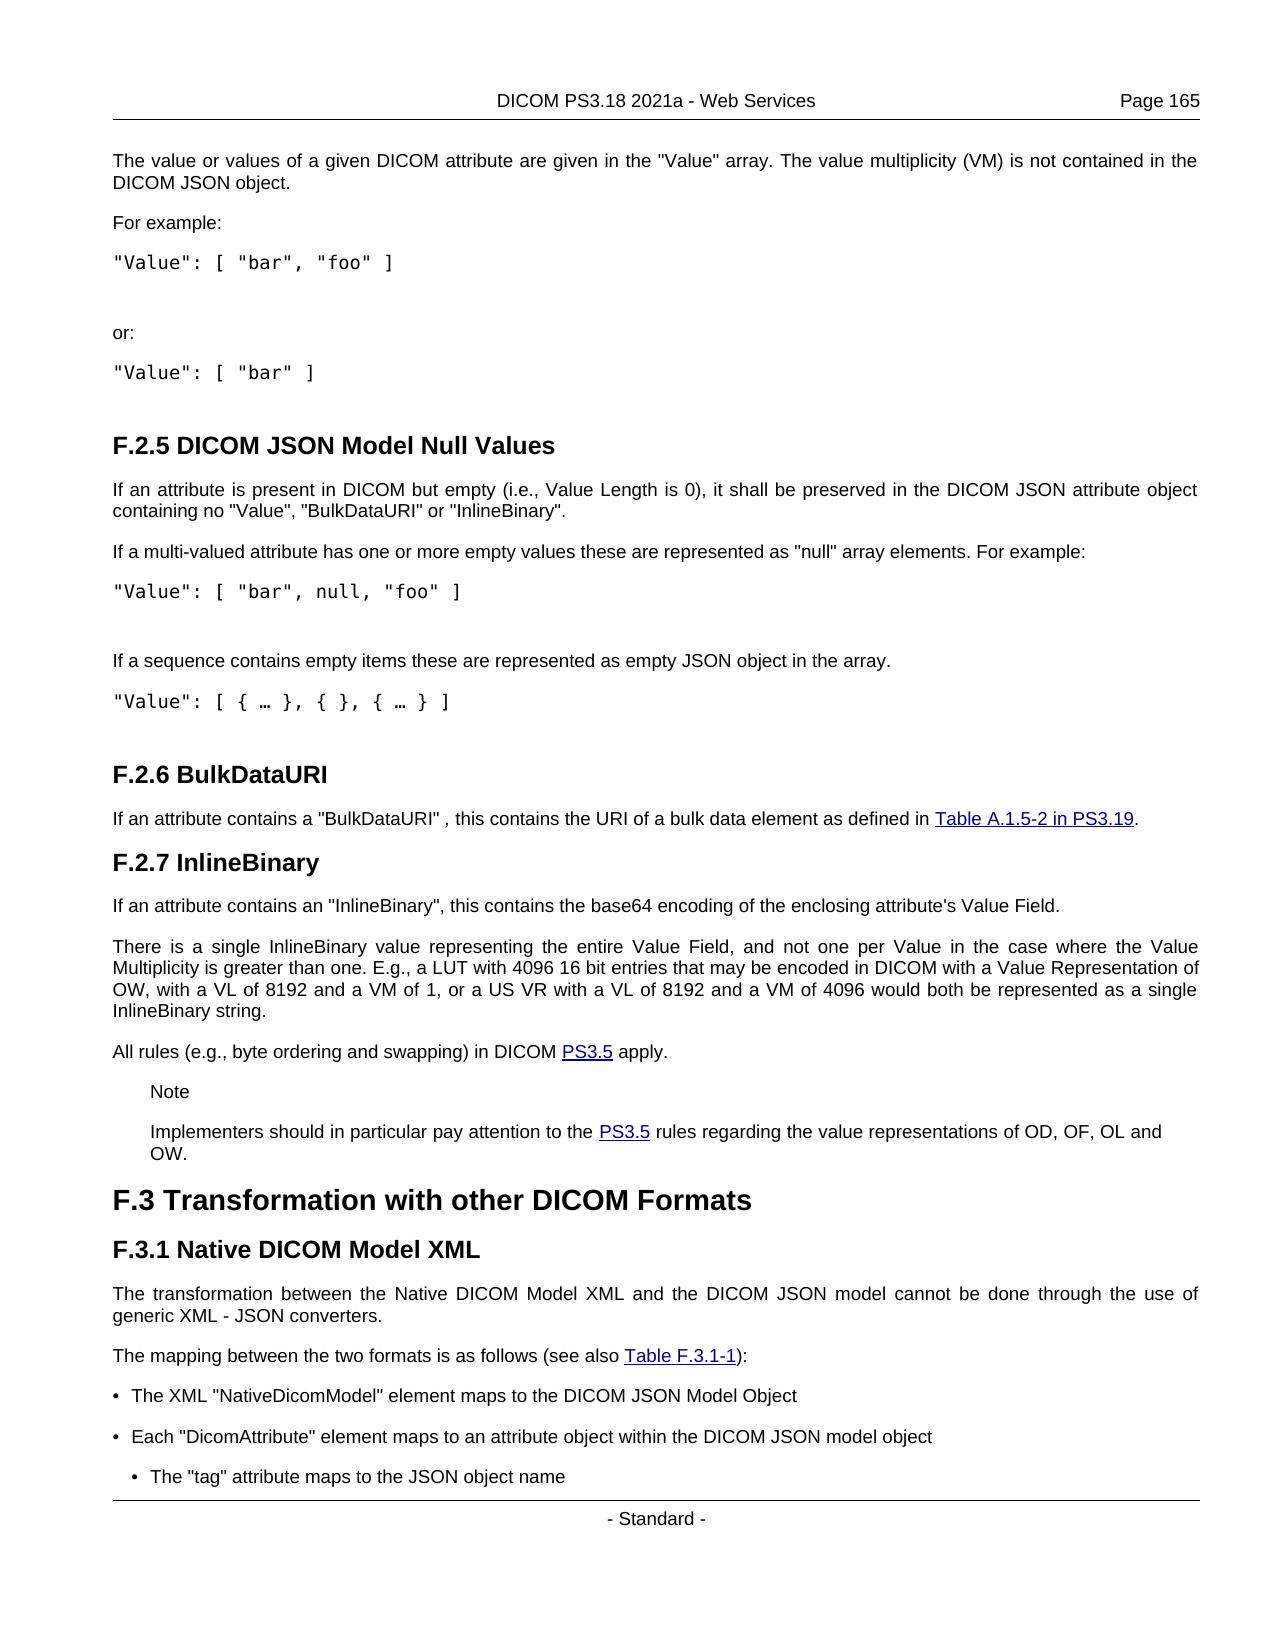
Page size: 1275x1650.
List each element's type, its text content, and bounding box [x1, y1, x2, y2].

text "Value": [ "bar" ] [112, 362, 1200, 412]
text If an attribute contains a "BulkDataURI" , this contains the URI of a bulk data element as defined in Table A.1.5-2 in PS3.19. [112, 807, 1200, 829]
text F.2.5 DICOM JSON Model Null Values [112, 431, 1200, 460]
text • The "tag" attribute maps to the JSON object name [131, 1466, 1200, 1487]
text Implementers should in particular pay attention to the PS3.5 rules regarding the value representations of OD, OF, OL and OW. [150, 1121, 1162, 1164]
text The transformation between the Native DICOM Model XML and the DICOM JSON model cannot be done through the use of generic XML - JSON converters. [112, 1283, 1200, 1326]
text F.2.6 BulkDataURI [112, 760, 1200, 789]
text "Value": [ { … }, { }, { … } ] [112, 691, 1200, 741]
text If an attribute is present in DICOM but empty (i.e., Value Length is 0), it shall be preserved in the DICOM JSON attribute object containing no "Value", "BulkDataURI" or "InlineBinary". [112, 479, 1200, 522]
text The value or values of a given DICOM attribute are given in the "Value" array. The value multiplicity (VM) is not contained in the DICOM JSON object. [112, 150, 1200, 193]
text F.3.1 Native DICOM Model XML [112, 1235, 1200, 1264]
text or: [112, 322, 1200, 343]
text • Each "DicomAttribute" element maps to an attribute object within the DICOM JSON model object [112, 1425, 1200, 1447]
text • The XML "NativeDicomModel" element maps to the DICOM JSON Model Object [112, 1385, 1200, 1407]
text F.3 Transformation with other DICOM Formats [112, 1183, 1200, 1217]
text If a sequence contains empty items these are represented as empty JSON object in the array. [112, 650, 1200, 672]
text If an attribute contains an "InlineBinary", this contains the base64 encoding of the enclosing attribute's Value Field. [112, 895, 1200, 917]
text The mapping between the two formats is as follows (see also Table F.3.1-1): [112, 1345, 1200, 1366]
text There is a single InlineBinary value representing the entire Value Field, and not one per Value in the case where the Value Multiplicity is greater than one. E.g., a LUT with 4096 16 bit entries that may be encoded in DICOM with a Value Representation of OW, with a VL of 8192 and a VM of 1, or a US VR with a VL of 8192 and a VM of 4096 would both be represented as a single InlineBinary string. [112, 936, 1200, 1022]
text "Value": [ "bar", "foo" ] [112, 252, 1200, 303]
text Note [150, 1081, 1162, 1102]
text F.2.7 InlineBinary [112, 848, 1200, 877]
text If a multi-valued attribute has one or more empty values these are represented as "null" array elements. For example: [112, 541, 1200, 562]
text All rules (e.g., byte ordering and swapping) in DICOM PS3.5 apply. [112, 1041, 1200, 1062]
text "Value": [ "bar", null, "foo" ] [112, 581, 1200, 632]
text For example: [112, 212, 1200, 233]
